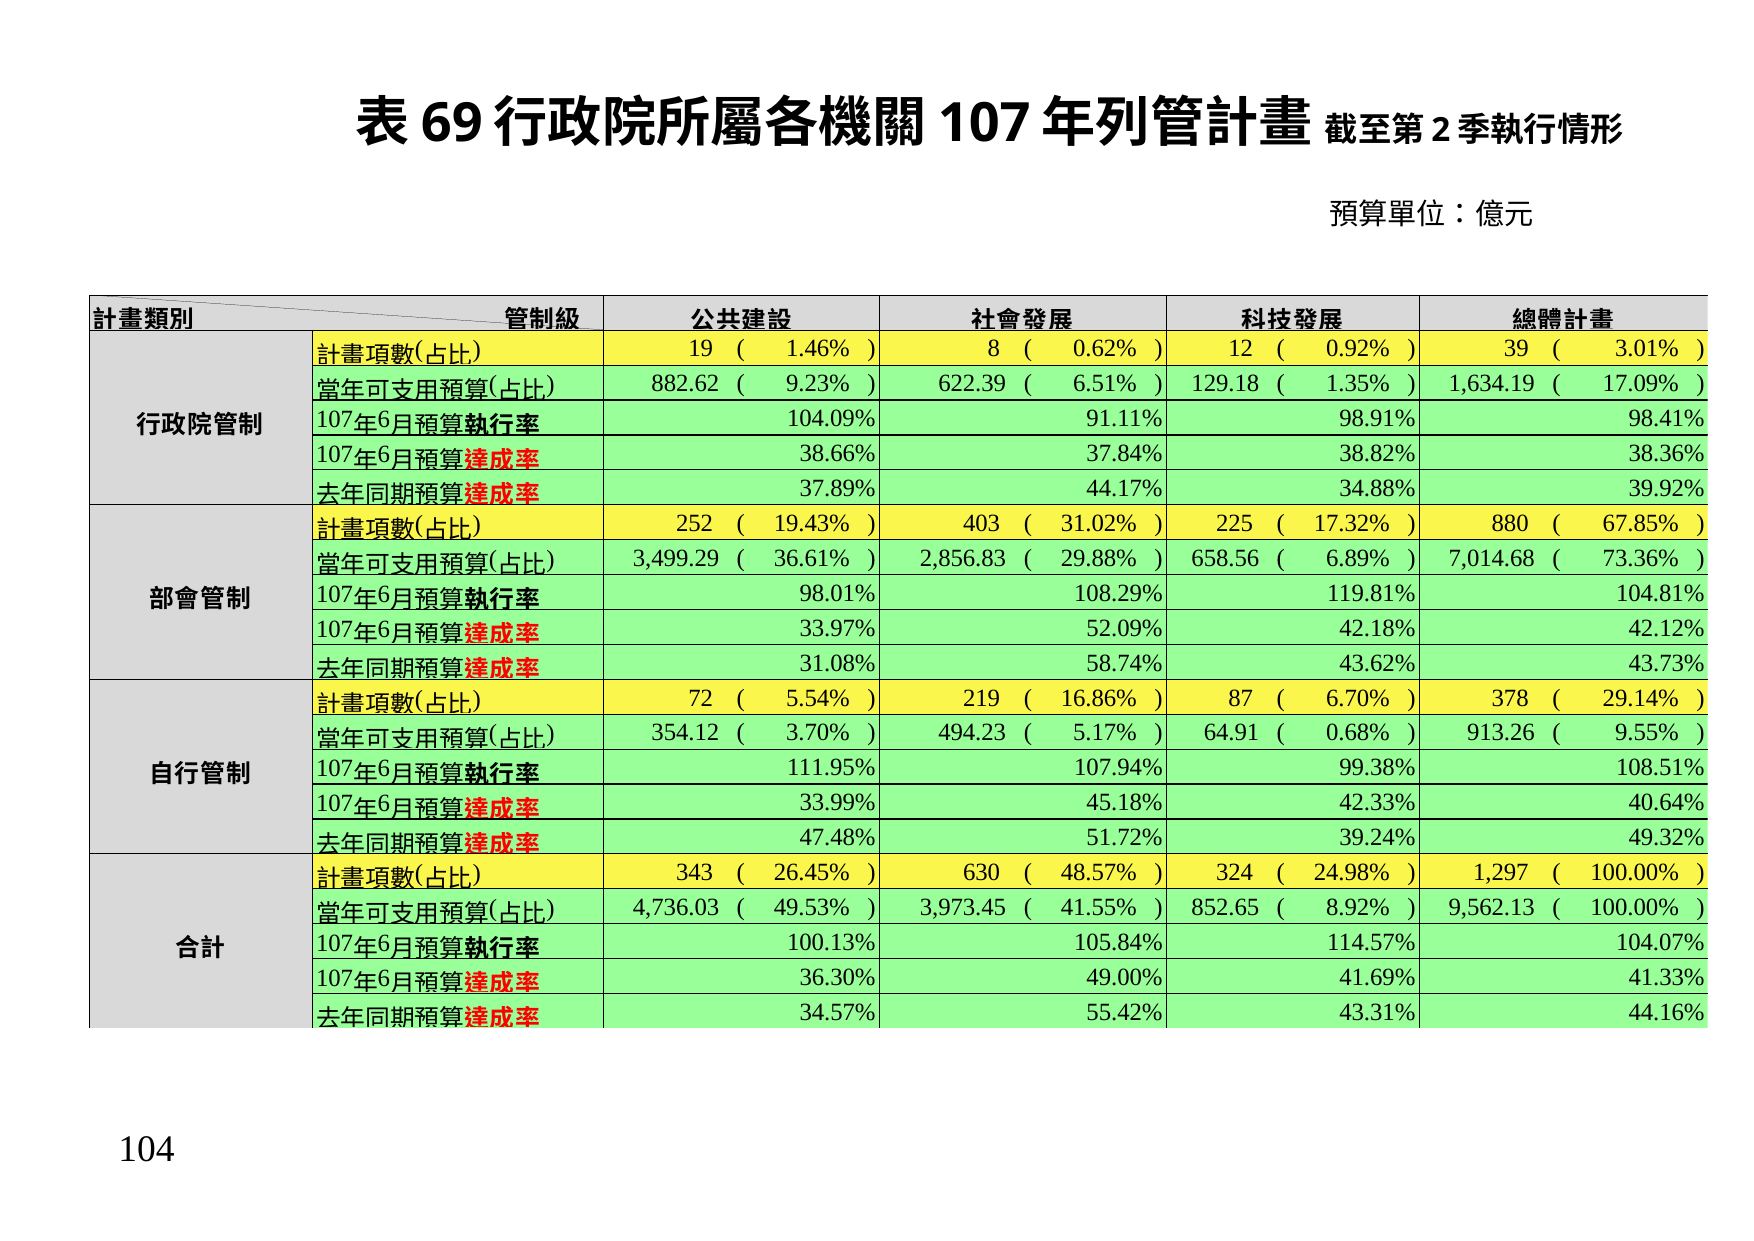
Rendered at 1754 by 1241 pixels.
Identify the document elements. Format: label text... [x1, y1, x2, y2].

text 表69行政院所屬各機關107年列管計畫 截至第2季執行情形 預算單位：億元 [356, 62, 1636, 249]
